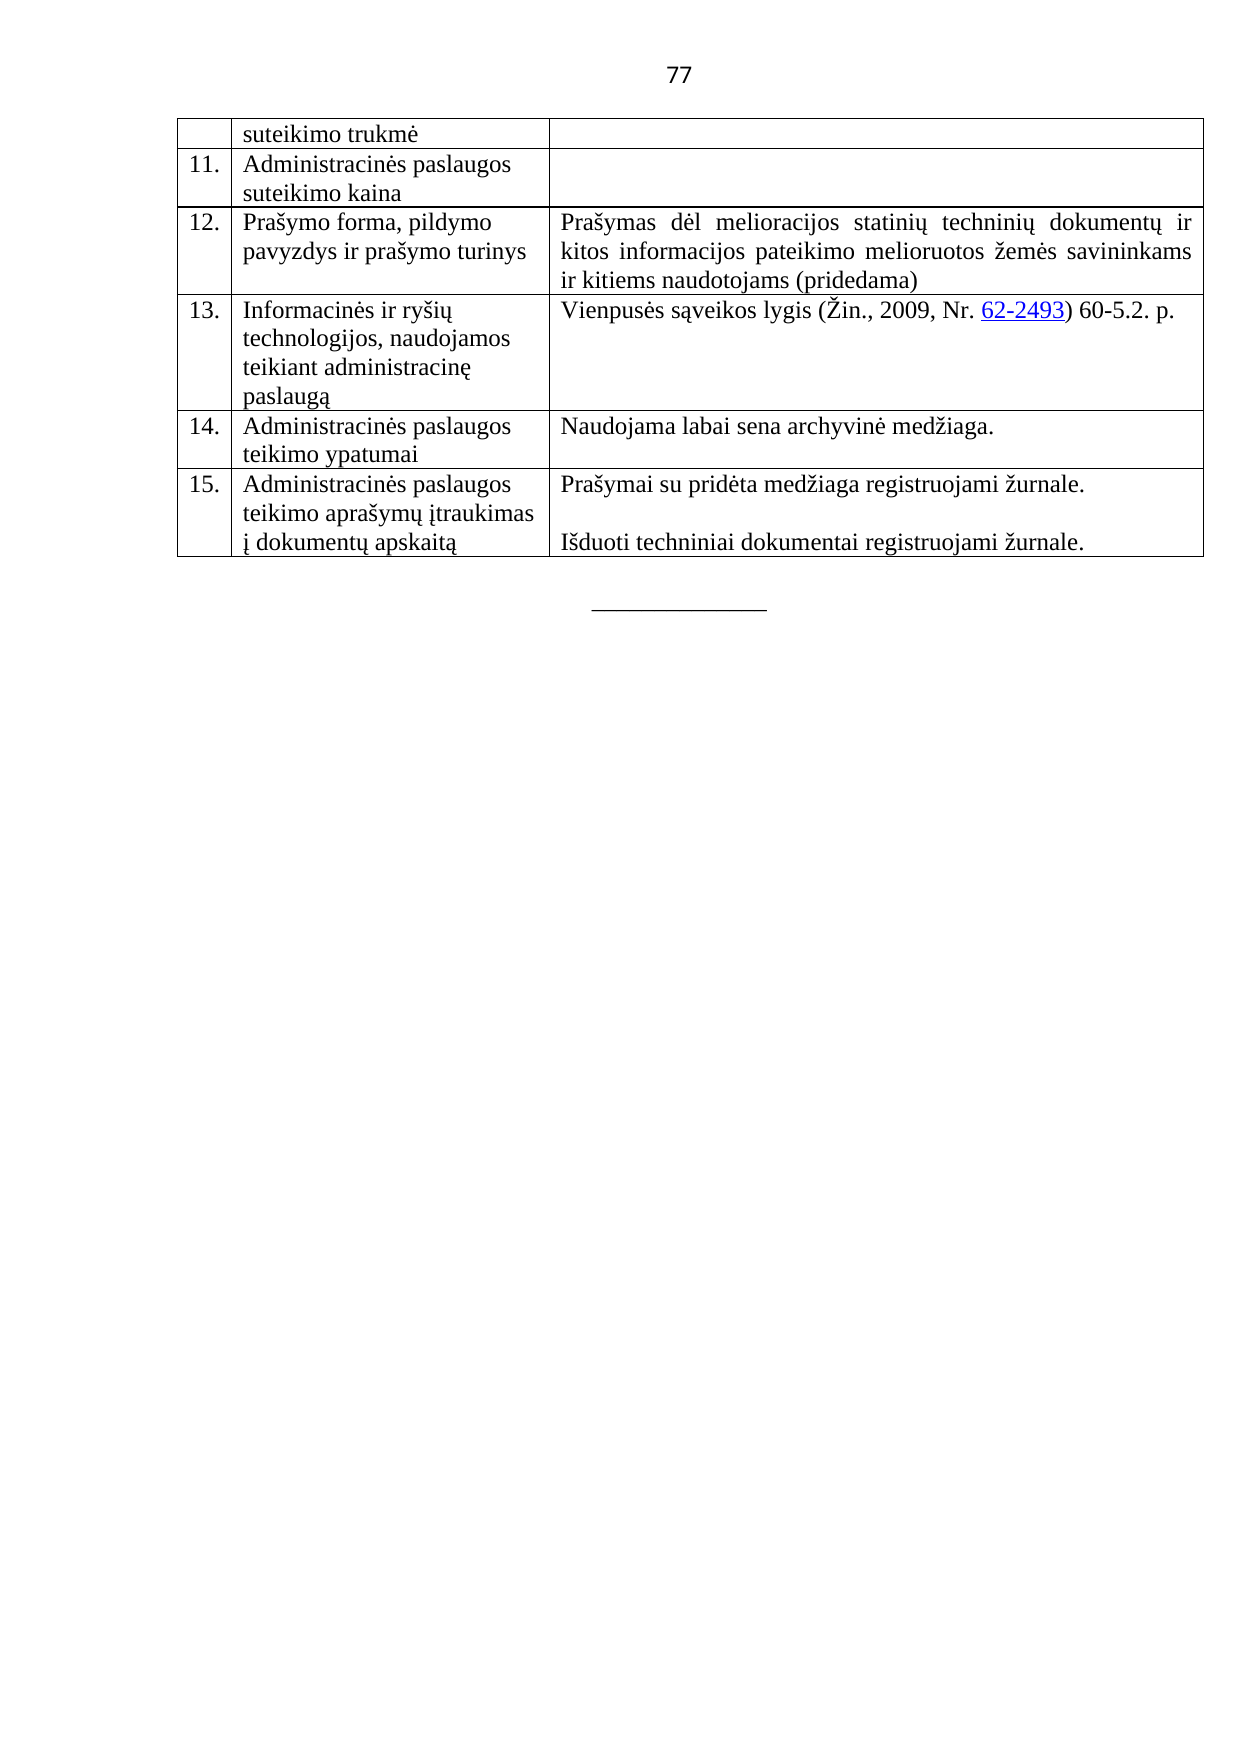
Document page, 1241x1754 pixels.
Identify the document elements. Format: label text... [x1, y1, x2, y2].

table_cell 14. [178, 411, 231, 468]
table_cell Administracinės paslaugos suteikimo kaina [232, 149, 549, 206]
table_cell Administracinės paslaugos teikimo ypatumai [232, 411, 549, 468]
table_cell Informacinės ir ryšių technologijos, naudojamos teikiant administracinę paslaugą [232, 295, 549, 410]
table_cell 11. [178, 149, 231, 206]
table_cell Naudojama labai sena archyvinė medžiaga. [550, 411, 1203, 468]
table_cell 13. [178, 295, 231, 410]
table_cell suteikimo trukmė [232, 119, 549, 148]
table_cell 15. [178, 469, 231, 556]
text ______________ [177, 585, 1181, 614]
table_cell 12. [178, 208, 231, 294]
table_cell Prašymai su pridėta medžiaga registruojami žurnale. Išduoti techniniai dokumentai registruojami žurnale. [550, 469, 1203, 556]
table_cell [550, 149, 1203, 206]
table_cell [178, 119, 231, 148]
table_cell Administracinės paslaugos teikimo aprašymų įtraukimas į dokumentų apskaitą [232, 469, 549, 556]
table_cell Prašymas dėl melioracijos statinių techninių dokumentų ir kitos informacijos pateikimo melioruotos žemės savininkams ir kitiems naudotojams (pridedama) [550, 208, 1203, 294]
table_cell Prašymo forma, pildymo pavyzdys ir prašymo turinys [232, 208, 549, 294]
table_cell Vienpusės sąveikos lygis (Žin., 2009, Nr. 62-2493) 60-5.2. p. [550, 295, 1203, 410]
table_cell [550, 119, 1203, 148]
